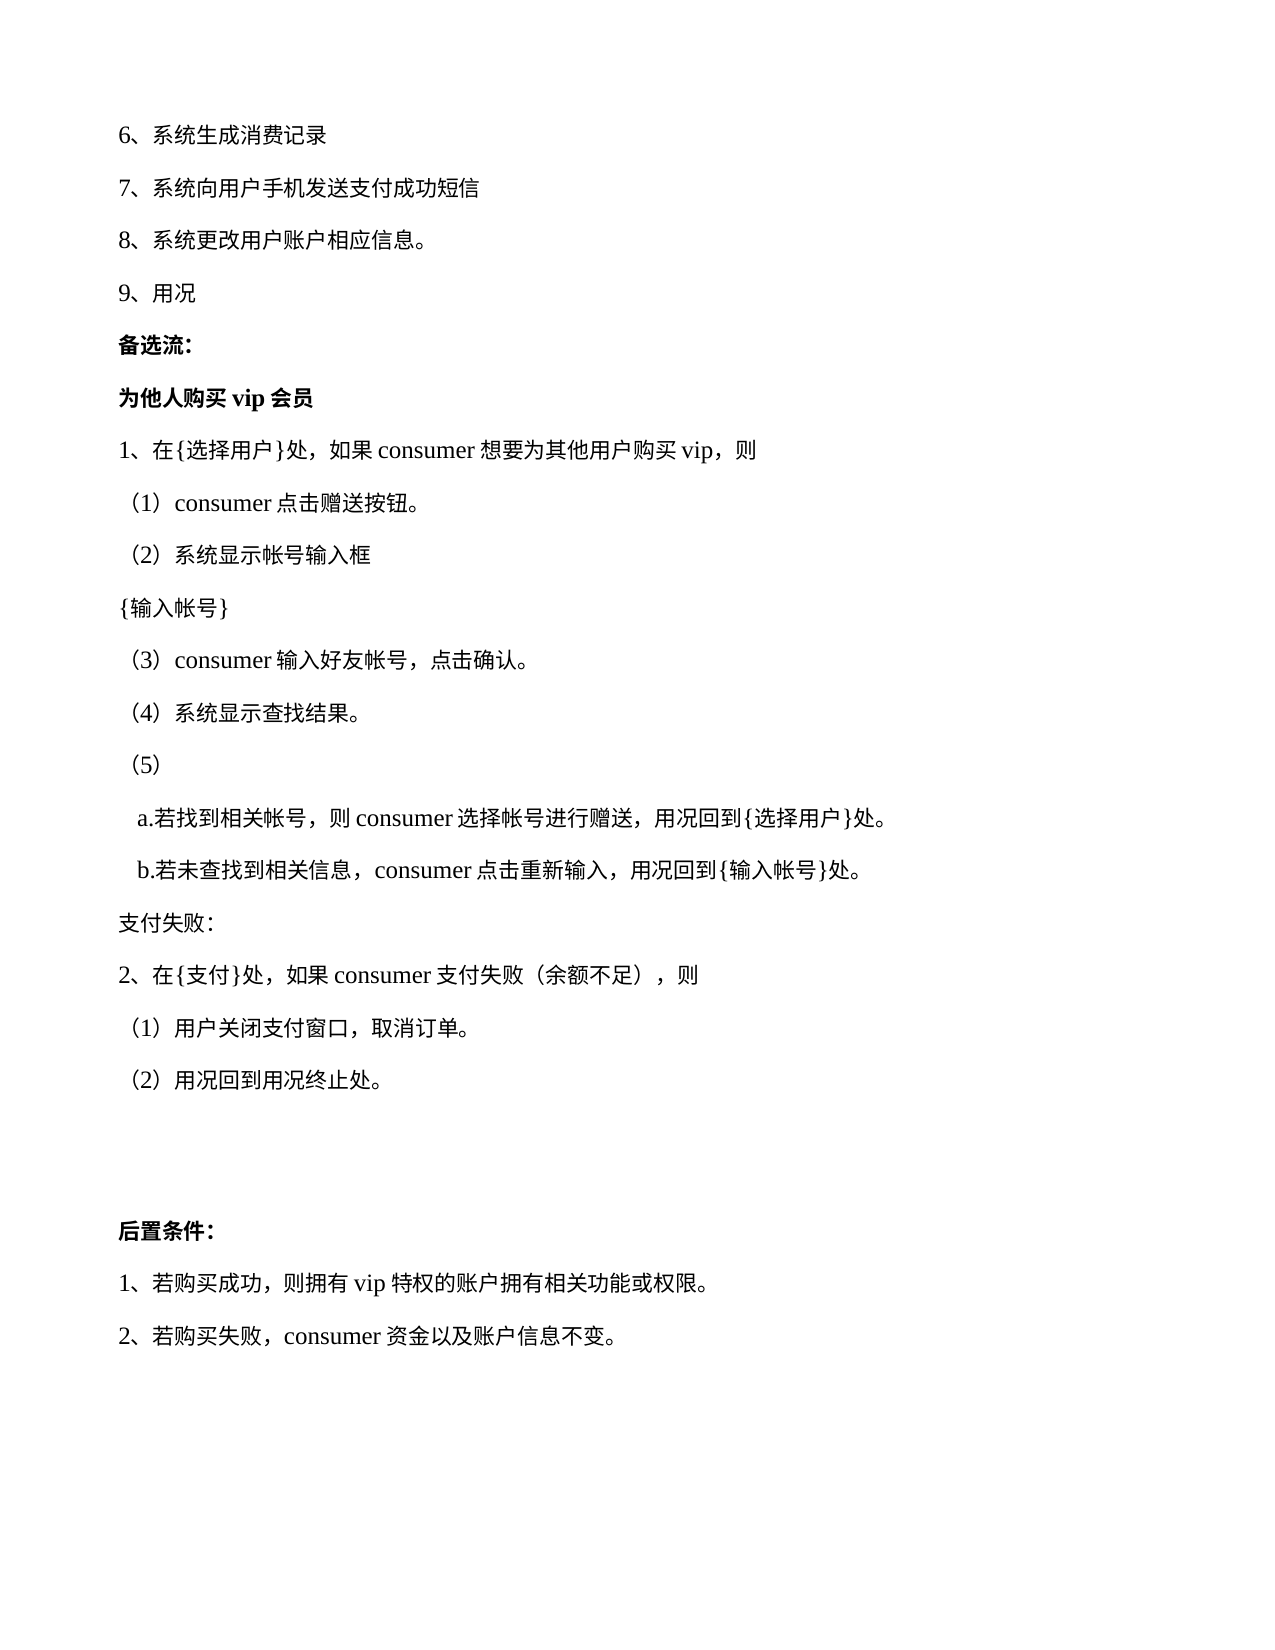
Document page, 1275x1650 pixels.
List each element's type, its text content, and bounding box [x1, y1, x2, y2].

text a.若找到相关帐号，则consumer选择帐号进行赠送，用况回到{选择用户}处。 [118, 801, 1157, 832]
text 9、用况 [118, 276, 1157, 307]
text 2、若购买失败，consumer资金以及账户信息不变。 [118, 1319, 1157, 1350]
text （2）用况回到用况终止处。 [118, 1063, 1157, 1095]
text 8、系统更改用户账户相应信息。 [118, 223, 1157, 255]
text （1）consumer点击赠送按钮。 [118, 486, 1157, 517]
text （2）系统显示帐号输入框 [118, 538, 1157, 570]
text {输入帐号} [118, 591, 1157, 622]
text 支付失败： [118, 906, 1157, 937]
text （4）系统显示查找结果。 [118, 696, 1157, 727]
text 1、若购买成功，则拥有vip特权的账户拥有相关功能或权限。 [118, 1266, 1157, 1298]
text 6、系统生成消费记录 [118, 118, 1157, 150]
text 2、在{支付}处，如果consumer支付失败（余额不足），则 [118, 958, 1157, 990]
text （1）用户关闭支付窗口，取消订单。 [118, 1011, 1157, 1042]
text 1、在{选择用户}处，如果consumer想要为其他用户购买vip，则 [118, 433, 1157, 465]
text 为他人购买vip会员 [118, 381, 1157, 412]
text 7、系统向用户手机发送支付成功短信 [118, 171, 1157, 202]
text 后置条件： [118, 1214, 1157, 1245]
text （3）consumer输入好友帐号，点击确认。 [118, 643, 1157, 675]
text b.若未查找到相关信息，consumer点击重新输入，用况回到{输入帐号}处。 [118, 853, 1157, 885]
text 备选流： [118, 328, 1157, 360]
text （5） [118, 748, 1157, 780]
